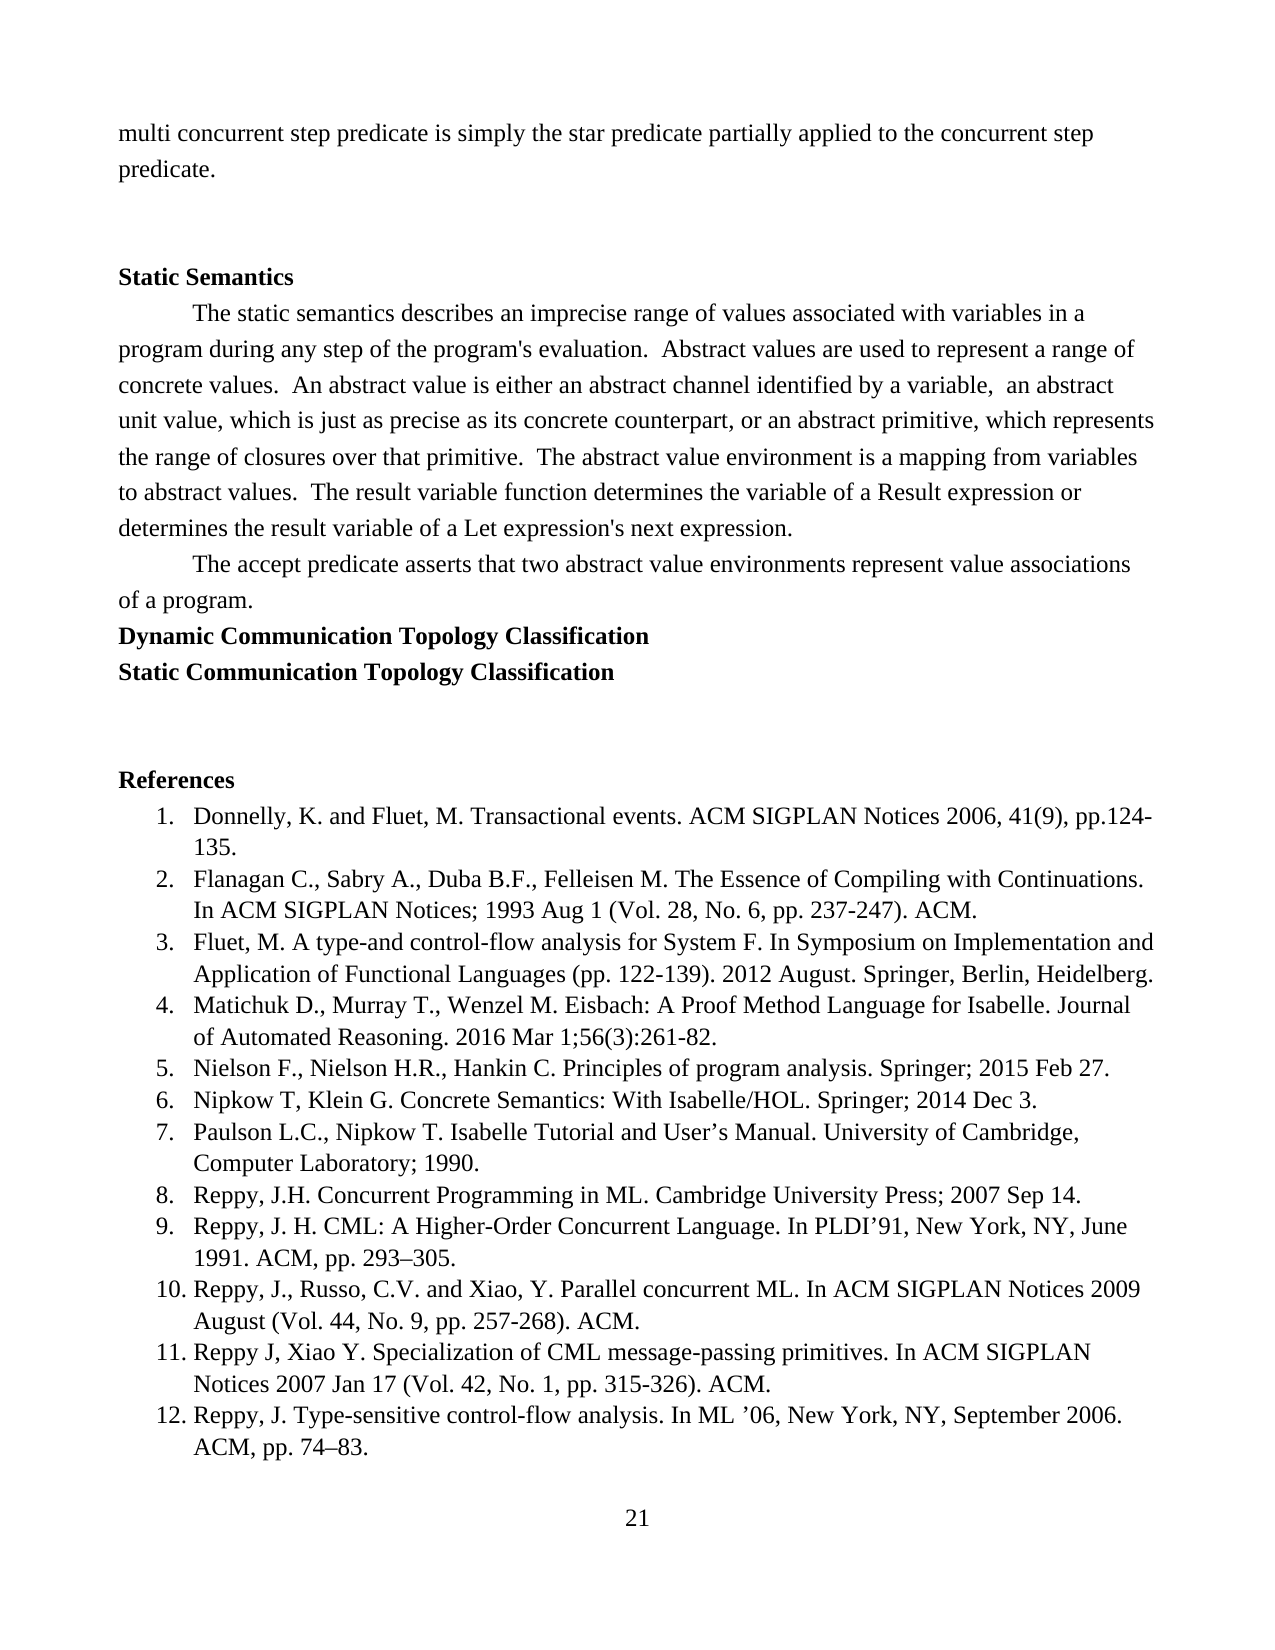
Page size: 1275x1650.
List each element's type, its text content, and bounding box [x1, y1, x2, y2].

list Matichuk D., Murray T., Wenzel M. Eisbach: A Proof Method Language for Isabelle. Journal of Automated Reasoning. 2016 Mar 1;56(3):261-82. [156, 990, 1157, 1051]
text The accept predicate asserts that two abstract value environments represent value associations of a program. [118, 549, 1157, 614]
list Nielson F., Nielson H.R., Hankin C. Principles of program analysis. Springer; 2015 Feb 27. [156, 1053, 1157, 1082]
list Nipkow T, Klein G. Concrete Semantics: With Isabelle/HOL. Springer; 2014 Dec 3. [156, 1085, 1157, 1114]
list Reppy, J. H. CML: A Higher-Order Concurrent Language. In PLDI’91, New York, NY, June 1991. ACM, pp. 293–305. [156, 1211, 1157, 1272]
list Fluet, M. A type-and control-flow analysis for System F. In Symposium on Implementation and Application of Functional Languages (pp. 122-139). 2012 August. Springer, Berlin, Heidelberg. [156, 927, 1157, 987]
text Dynamic Communication Topology Classification [118, 621, 1157, 650]
list Paulson L.C., Nipkow T. Isabelle Tutorial and User’s Manual. University of Cambridge, Computer Laboratory; 1990. [156, 1117, 1157, 1177]
text Static Semantics [118, 262, 1157, 291]
text multi concurrent step predicate is simply the star predicate partially applied to the concurrent step predicate. [118, 118, 1157, 183]
text References [118, 765, 1157, 794]
list Donnelly, K. and Fluet, M. Transactional events. ACM SIGPLAN Notices 2006, 41(9), pp.124-135. [156, 801, 1157, 861]
list Reppy J, Xiao Y. Specialization of CML message-passing primitives. In ACM SIGPLAN Notices 2007 Jan 17 (Vol. 42, No. 1, pp. 315-326). ACM. [156, 1337, 1157, 1398]
list Flanagan C., Sabry A., Duba B.F., Felleisen M. The Essence of Compiling with Continuations. In ACM SIGPLAN Notices; 1993 Aug 1 (Vol. 28, No. 6, pp. 237-247). ACM. [156, 864, 1157, 924]
text Static Communication Topology Classification [118, 657, 1157, 686]
list Reppy, J. Type-sensitive control-flow analysis. In ML ’06, New York, NY, September 2006. ACM, pp. 74–83. [156, 1401, 1157, 1461]
list Reppy, J., Russo, C.V. and Xiao, Y. Parallel concurrent ML. In ACM SIGPLAN Notices 2009 August (Vol. 44, No. 9, pp. 257-268). ACM. [156, 1274, 1157, 1335]
text The static semantics describes an imprecise range of values associated with variables in a program during any step of the program's evaluation. Abstract values are used to represent a range of concrete values. An abstract value is either an abstract channel identified by a variable, an abstract unit value, which is just as precise as its concrete counterpart, or an abstract primitive, which represents the range of closures over that primitive. The abstract value environment is a mapping from variables to abstract values. The result variable function determines the variable of a Result expression or determines the result variable of a Let expression's next expression. [118, 298, 1157, 542]
list Reppy, J.H. Concurrent Programming in ML. Cambridge University Press; 2007 Sep 14. [156, 1180, 1157, 1208]
